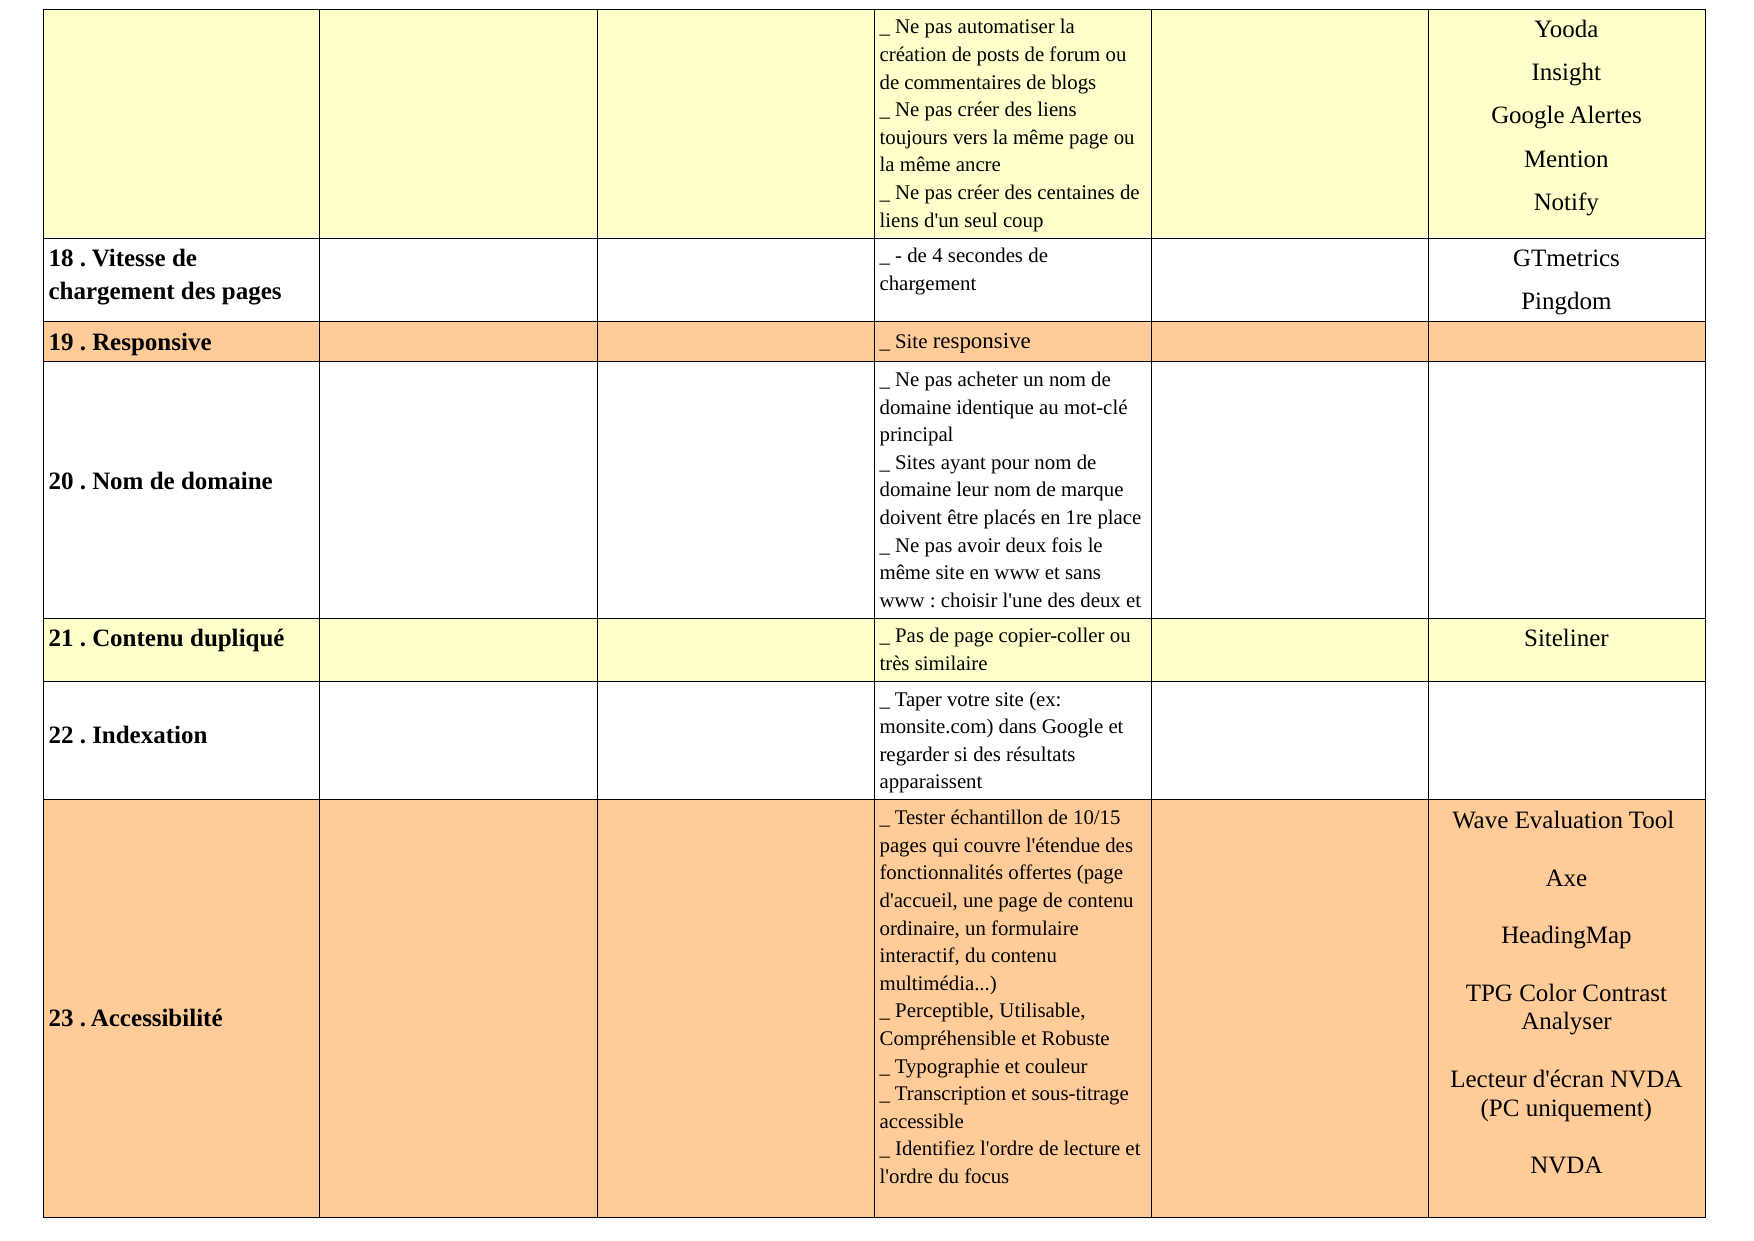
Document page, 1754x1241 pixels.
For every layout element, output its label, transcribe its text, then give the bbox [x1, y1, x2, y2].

table_cell [598, 362, 874, 618]
table_cell [1429, 362, 1705, 618]
table_cell [320, 322, 597, 361]
table_cell 18 . Vitesse de chargement des pages [44, 239, 319, 321]
table_cell _ Pas de page copier-coller ou très similaire [875, 619, 1151, 681]
table_cell [320, 682, 597, 799]
table_cell 19 . Responsive [44, 322, 319, 361]
table_cell [1152, 322, 1428, 361]
table_cell [44, 10, 319, 237]
table_cell GTmetrics Pingdom [1429, 239, 1705, 321]
table_cell 20 . Nom de domaine [44, 362, 319, 618]
table_cell _ Ne pas automatiser la création de posts de forum ou de commentaires de blogs _ Ne pas créer des liens toujours vers la même page ou la même ancre _ Ne pas créer des centaines de liens d'un seul coup [875, 10, 1151, 237]
table_cell [320, 10, 597, 237]
table_cell 21 . Contenu dupliqué [44, 619, 319, 681]
table_cell [320, 239, 597, 321]
table_cell [598, 800, 874, 1217]
table_cell _ Tester échantillon de 10/15 pages qui couvre l'étendue des fonctionnalités offertes (page d'accueil, une page de contenu ordinaire, un formulaire interactif, du contenu multimédia...) _ Perceptible, Utilisable, Compréhensible et Robuste _ Typographie et couleur _ Transcription et sous-titrage accessible _ Identifiez l'ordre de lecture et l'ordre du focus [875, 800, 1151, 1217]
table_cell [598, 322, 874, 361]
table_cell [1152, 239, 1428, 321]
table_cell [1152, 682, 1428, 799]
table_cell _ Ne pas acheter un nom de domaine identique au mot-clé principal _ Sites ayant pour nom de domaine leur nom de marque doivent être placés en 1re place _ Ne pas avoir deux fois le même site en www et sans www : choisir l'une des deux et [875, 362, 1151, 618]
table_cell [598, 682, 874, 799]
table_cell [1152, 10, 1428, 237]
table_cell [598, 619, 874, 681]
table_cell Yooda Insight Google Alertes Mention Notify [1429, 10, 1705, 237]
table_cell [1152, 362, 1428, 618]
table_cell Wave Evaluation Tool Axe HeadingMap TPG Color Contrast Analyser Lecteur d'écran NVDA (PC uniquement) NVDA [1429, 800, 1705, 1217]
table_cell [320, 800, 597, 1217]
table_cell _ Site responsive [875, 322, 1151, 361]
table_cell [598, 10, 874, 237]
table_cell 22 . Indexation [44, 682, 319, 799]
table_cell [1152, 619, 1428, 681]
table_cell [320, 362, 597, 618]
table_cell _ - de 4 secondes de chargement [875, 239, 1151, 321]
table_cell [1429, 322, 1705, 361]
table_cell [320, 619, 597, 681]
table_cell _ Taper votre site (ex: monsite.com) dans Google et regarder si des résultats apparaissent [875, 682, 1151, 799]
table_cell [1152, 800, 1428, 1217]
table_cell 23 . Accessibilité [44, 800, 319, 1217]
table_cell [1429, 682, 1705, 799]
table_cell [598, 239, 874, 321]
table_cell Siteliner [1429, 619, 1705, 681]
